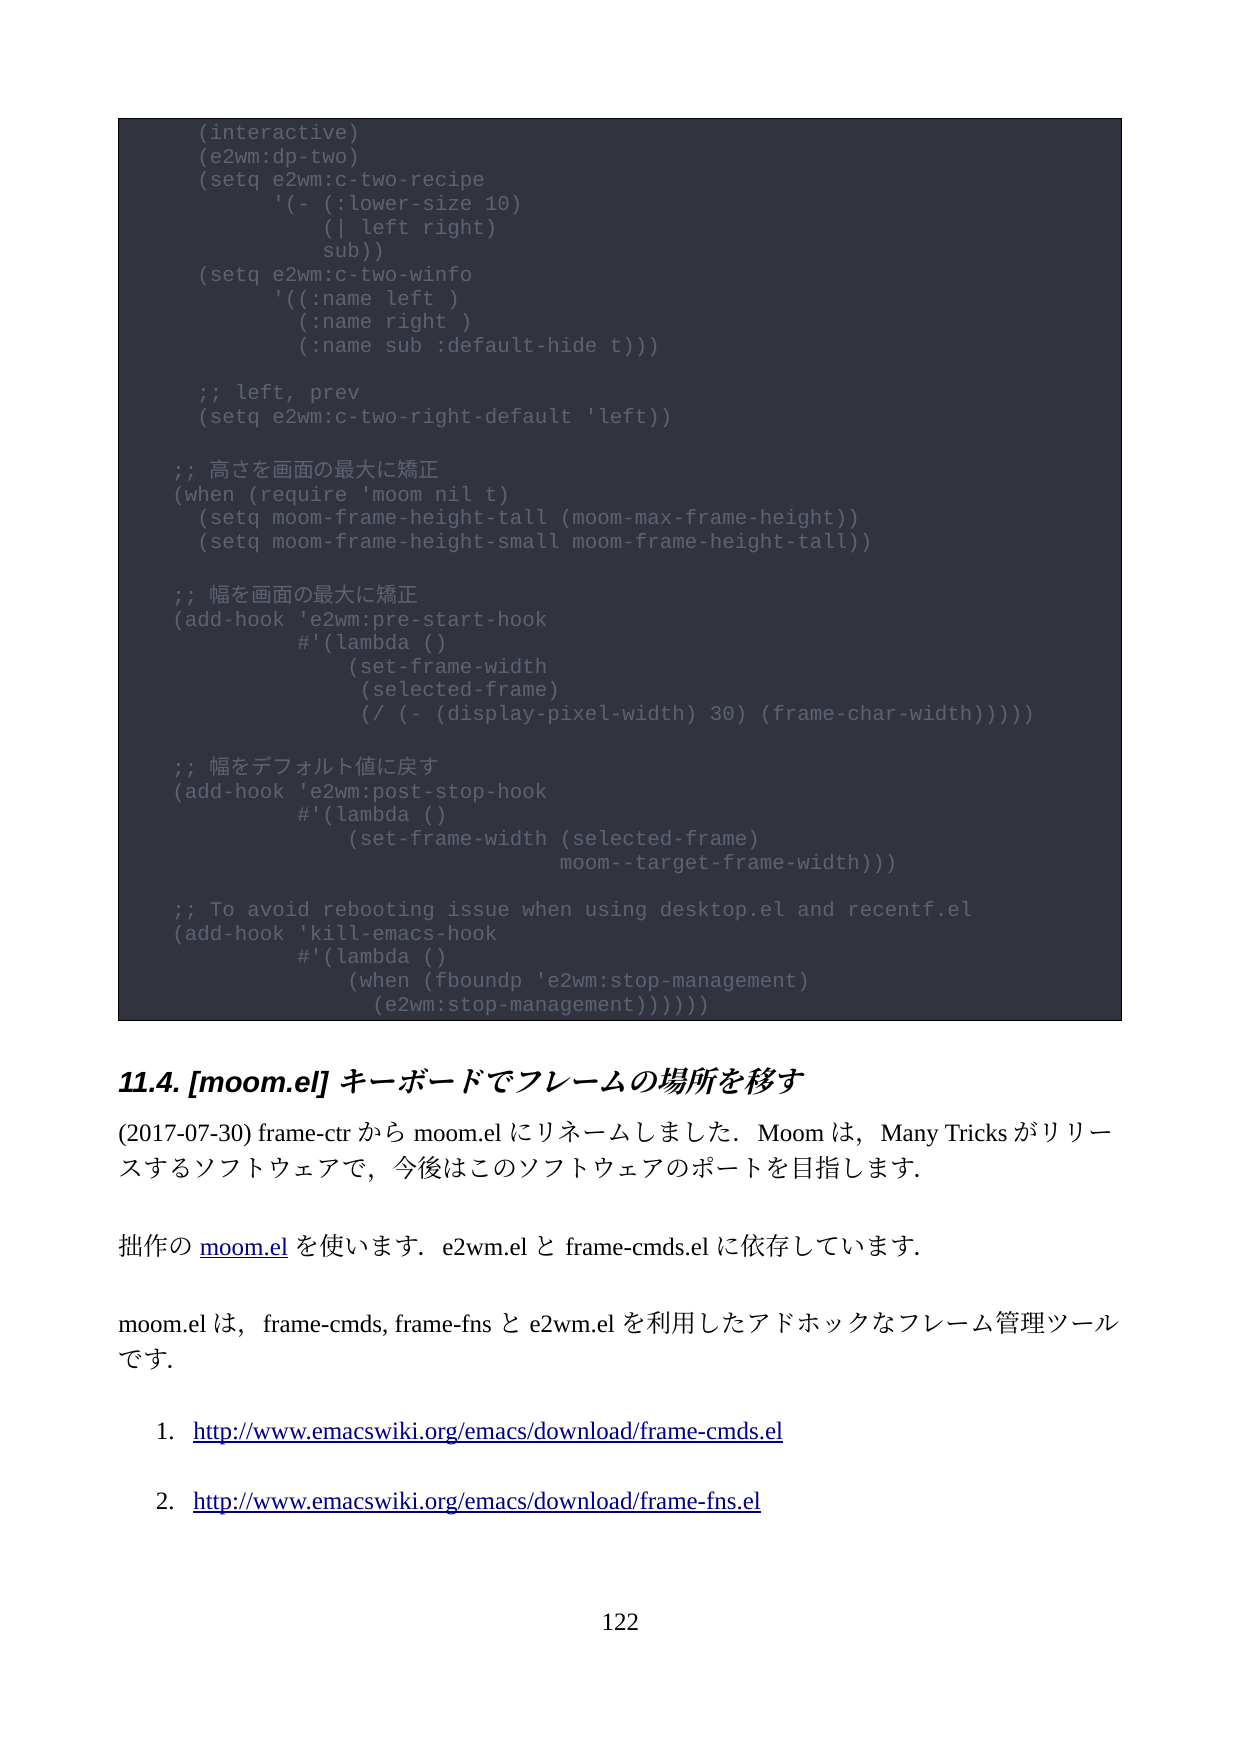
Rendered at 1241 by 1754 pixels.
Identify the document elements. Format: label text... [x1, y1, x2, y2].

text #'(lambda () [119, 801, 1121, 824]
text (e2wm:stop-management)))))) [119, 990, 1121, 1020]
text (set-frame-width (selected-frame) [119, 824, 1121, 848]
text ;; 幅をデフォルト値に戻す [119, 746, 1121, 777]
text (setq e2wm:c-two-right-default 'left)) [119, 402, 1121, 426]
text '((:name left ) [119, 284, 1121, 307]
text (selected-frame) [119, 676, 1121, 699]
text (| left right) [119, 213, 1121, 236]
text (when (fboundp 'e2wm:stop-management) [119, 966, 1121, 990]
list http://www.emacswiki.org/emacs/download/frame-cmds.el [156, 1416, 1122, 1474]
text (add-hook 'kill-emacs-hook [119, 919, 1121, 942]
text (setq e2wm:c-two-recipe [119, 165, 1121, 189]
text #'(lambda () [119, 942, 1121, 966]
text (interactive) [119, 119, 1121, 142]
subtitle [moom.el] キーボードでフレームの場所を移す [118, 1059, 1122, 1101]
text ;; left, prev [119, 378, 1121, 402]
text #'(lambda () [119, 628, 1121, 652]
text moom--target-frame-width))) [119, 848, 1121, 871]
text sub)) [119, 236, 1121, 260]
text (when (require 'moom nil t) [119, 479, 1121, 503]
text '(- (:lower-size 10) [119, 189, 1121, 213]
text (:name right ) [119, 307, 1121, 331]
text (add-hook 'e2wm:post-stop-hook [119, 777, 1121, 801]
text (setq moom-frame-height-small moom-frame-height-tall)) [119, 527, 1121, 551]
text moom.el は，frame-cmds, frame-fns と e2wm.el を利用したアドホックなフレーム管理ツールです． [118, 1303, 1122, 1404]
text (e2wm:dp-two) [119, 142, 1121, 165]
text (:name sub :default-hide t))) [119, 331, 1121, 354]
text ;; 幅を画面の最大に矯正 [119, 574, 1121, 604]
text ;; 高さを画面の最大に矯正 [119, 449, 1121, 479]
text 拙作の moom.el を使います．e2wm.el と frame-cmds.el に依存しています． [118, 1226, 1122, 1291]
text (setq e2wm:c-two-winfo [119, 260, 1121, 284]
text (setq moom-frame-height-tall (moom-max-frame-height)) [119, 503, 1121, 527]
text (/ (- (display-pixel-width) 30) (frame-char-width))))) [119, 699, 1121, 723]
text (set-frame-width [119, 652, 1121, 676]
text ;; To avoid rebooting issue when using desktop.el and recentf.el [119, 895, 1121, 919]
list http://www.emacswiki.org/emacs/download/frame-fns.el [156, 1486, 1122, 1544]
text (2017-07-30) frame-ctr から moom.el にリネームしました．Moom は，Many Tricks がリリースするソフトウェアで，今後はこのソフトウェアのポートを目指します． [118, 1113, 1122, 1214]
text (add-hook 'e2wm:pre-start-hook [119, 604, 1121, 628]
